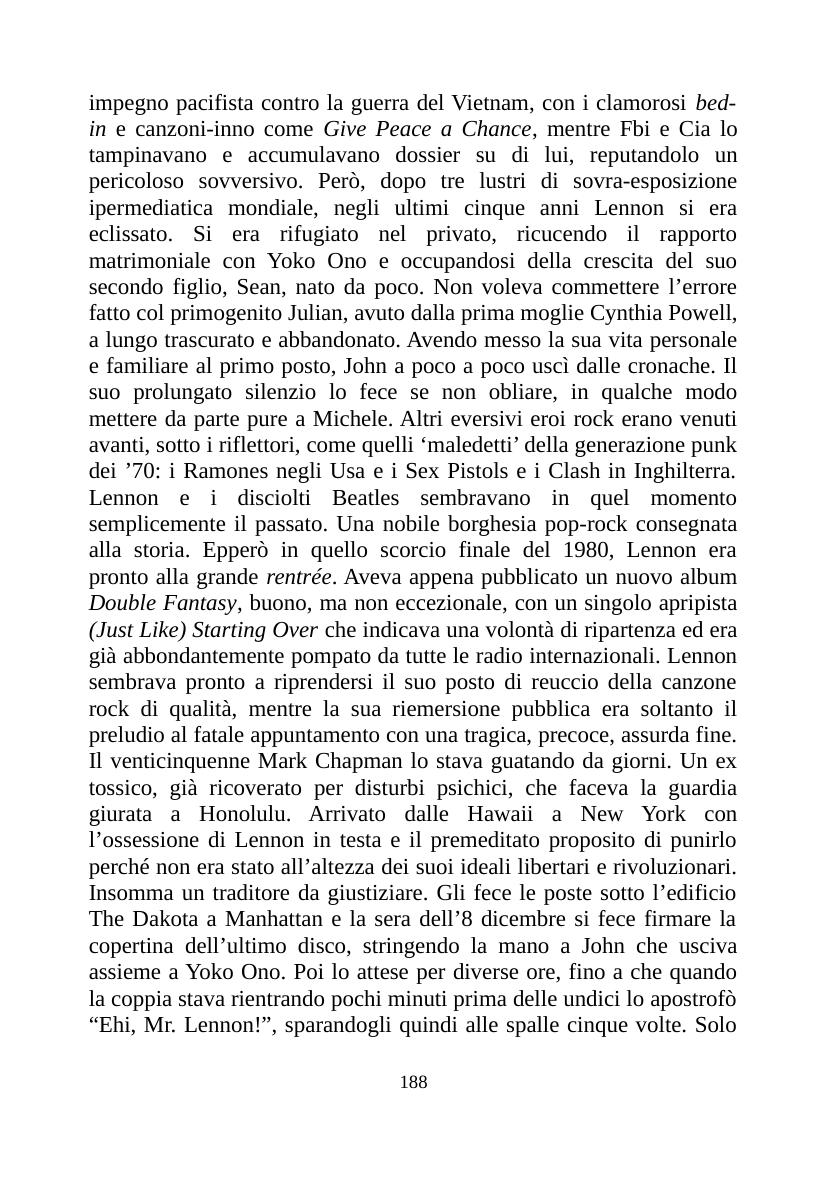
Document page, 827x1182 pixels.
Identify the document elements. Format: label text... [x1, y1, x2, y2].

text impegno pacifista contro la guerra del Vietnam, con i clamorosi bed-in e canzoni-inno come Give Peace a Chance, mentre Fbi e Cia lo tampinavano e accumulavano dossier su di lui, reputandolo un pericoloso sovversivo. Però, dopo tre lustri di sovra-esposizione ipermediatica mondiale, negli ultimi cinque anni Lennon si era eclissato. Si era rifugiato nel privato, ricucendo il rapporto matrimoniale con Yoko Ono e occupandosi della crescita del suo secondo figlio, Sean, nato da poco. Non voleva commettere l’errore fatto col primogenito Julian, avuto dalla prima moglie Cynthia Powell, a lungo trascurato e abbandonato. Avendo messo la sua vita personale e familiare al primo posto, John a poco a poco uscì dalle cronache. Il suo prolungato silenzio lo fece se non obliare, in qualche modo mettere da parte pure a Michele. Altri eversivi eroi rock erano venuti avanti, sotto i riflettori, come quelli ‘maledetti’ della generazione punk dei ’70: i Ramones negli Usa e i Sex Pistols e i Clash in Inghilterra. Lennon e i disciolti Beatles sembravano in quel momento semplicemente il passato. Una nobile borghesia pop-rock consegnata alla storia. Epperò in quello scorcio finale del 1980, Lennon era pronto alla grande rentrée. Aveva appena pubblicato un nuovo album Double Fantasy, buono, ma non eccezionale, con un singolo apripista (Just Like) Starting Over che indicava una volontà di ripartenza ed era già abbondantemente pompato da tutte le radio internazionali. Lennon sembrava pronto a riprendersi il suo posto di reuccio della canzone rock di qualità, mentre la sua riemersione pubblica era soltanto il preludio al fatale appuntamento con una tragica, precoce, assurda fine. Il venticinquenne Mark Chapman lo stava guatando da giorni. Un ex tossico, già ricoverato per disturbi psichici, che faceva la guardia giurata a Honolulu. Arrivato dalle Hawaii a New York con l’ossessione di Lennon in testa e il premeditato proposito di punirlo perché non era stato all’altezza dei suoi ideali libertari e rivoluzionari. Insomma un traditore da giustiziare. Gli fece le poste sotto l’edificio The Dakota a Manhattan e la sera dell’8 dicembre si fece firmare la copertina dell’ultimo disco, stringendo la mano a John che usciva assieme a Yoko Ono. Poi lo attese per diverse ore, fino a che quando la coppia stava rientrando pochi minuti prima delle undici lo apostrofò “Ehi, Mr. Lennon!”, sparandogli quindi alle spalle cinque volte. Solo [88, 88, 738, 1037]
